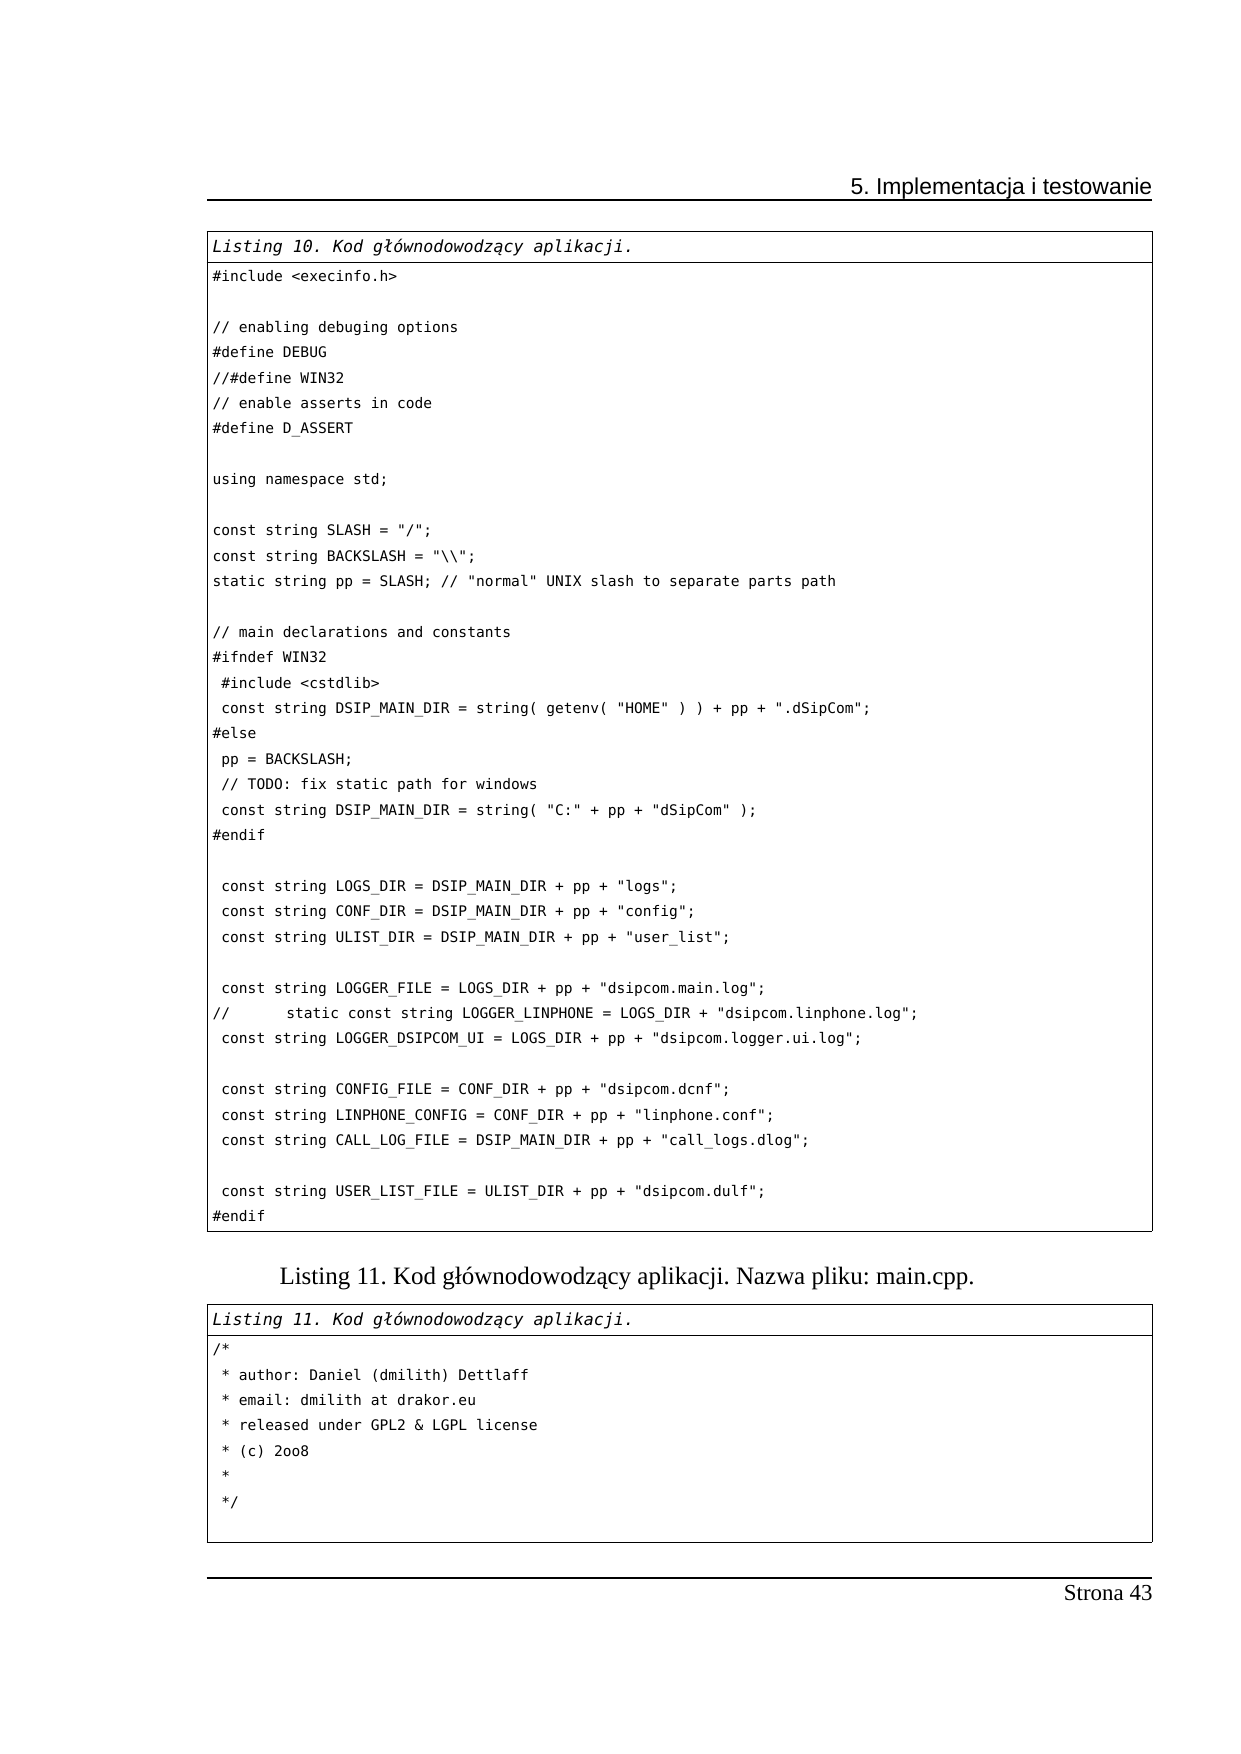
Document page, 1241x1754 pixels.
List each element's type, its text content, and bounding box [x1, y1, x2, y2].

table_cell #include <execinfo.h> // enabling debuging options #define DEBUG //#define WIN32 // enable asserts in code #define D_ASSERT using namespace std; const string SLASH = "/"; const string BACKSLASH = "\\"; static string pp = SLASH; // "normal" UNIX slash to separate parts path // main declarations and constants #ifndef WIN32 #include <cstdlib> const string DSIP_MAIN_DIR = string( getenv( "HOME" ) ) + pp + ".dSipCom"; #else pp = BACKSLASH; // TODO: fix static path for windows const string DSIP_MAIN_DIR = string( "C:" + pp + "dSipCom" ); #endif const string LOGS_DIR = DSIP_MAIN_DIR + pp + "logs"; const string CONF_DIR = DSIP_MAIN_DIR + pp + "config"; const string ULIST_DIR = DSIP_MAIN_DIR + pp + "user_list"; const string LOGGER_FILE = LOGS_DIR + pp + "dsipcom.main.log"; // static const string LOGGER_LINPHONE = LOGS_DIR + "dsipcom.linphone.log"; const string LOGGER_DSIPCOM_UI = LOGS_DIR + pp + "dsipcom.logger.ui.log"; const string CONFIG_FILE = CONF_DIR + pp + "dsipcom.dcnf"; const string LINPHONE_CONFIG = CONF_DIR + pp + "linphone.conf"; const string CALL_LOG_FILE = DSIP_MAIN_DIR + pp + "call_logs.dlog"; const string USER_LIST_FILE = ULIST_DIR + pp + "dsipcom.dulf"; #endif [208, 263, 1152, 1231]
text Listing 11. Kod głównodowodzący aplikacji. Nazwa pliku: main.cpp. [207, 1261, 1152, 1290]
table_cell /* * author: Daniel (dmilith) Dettlaff * email: dmilith at drakor.eu * released under GPL2 & LGPL license * (c) 2oo8 * */ [208, 1336, 1152, 1542]
table_header Listing 11. Kod głównodowodzący aplikacji. [208, 1305, 1152, 1335]
table_header Listing 10. Kod głównodowodzący aplikacji. [208, 232, 1152, 262]
